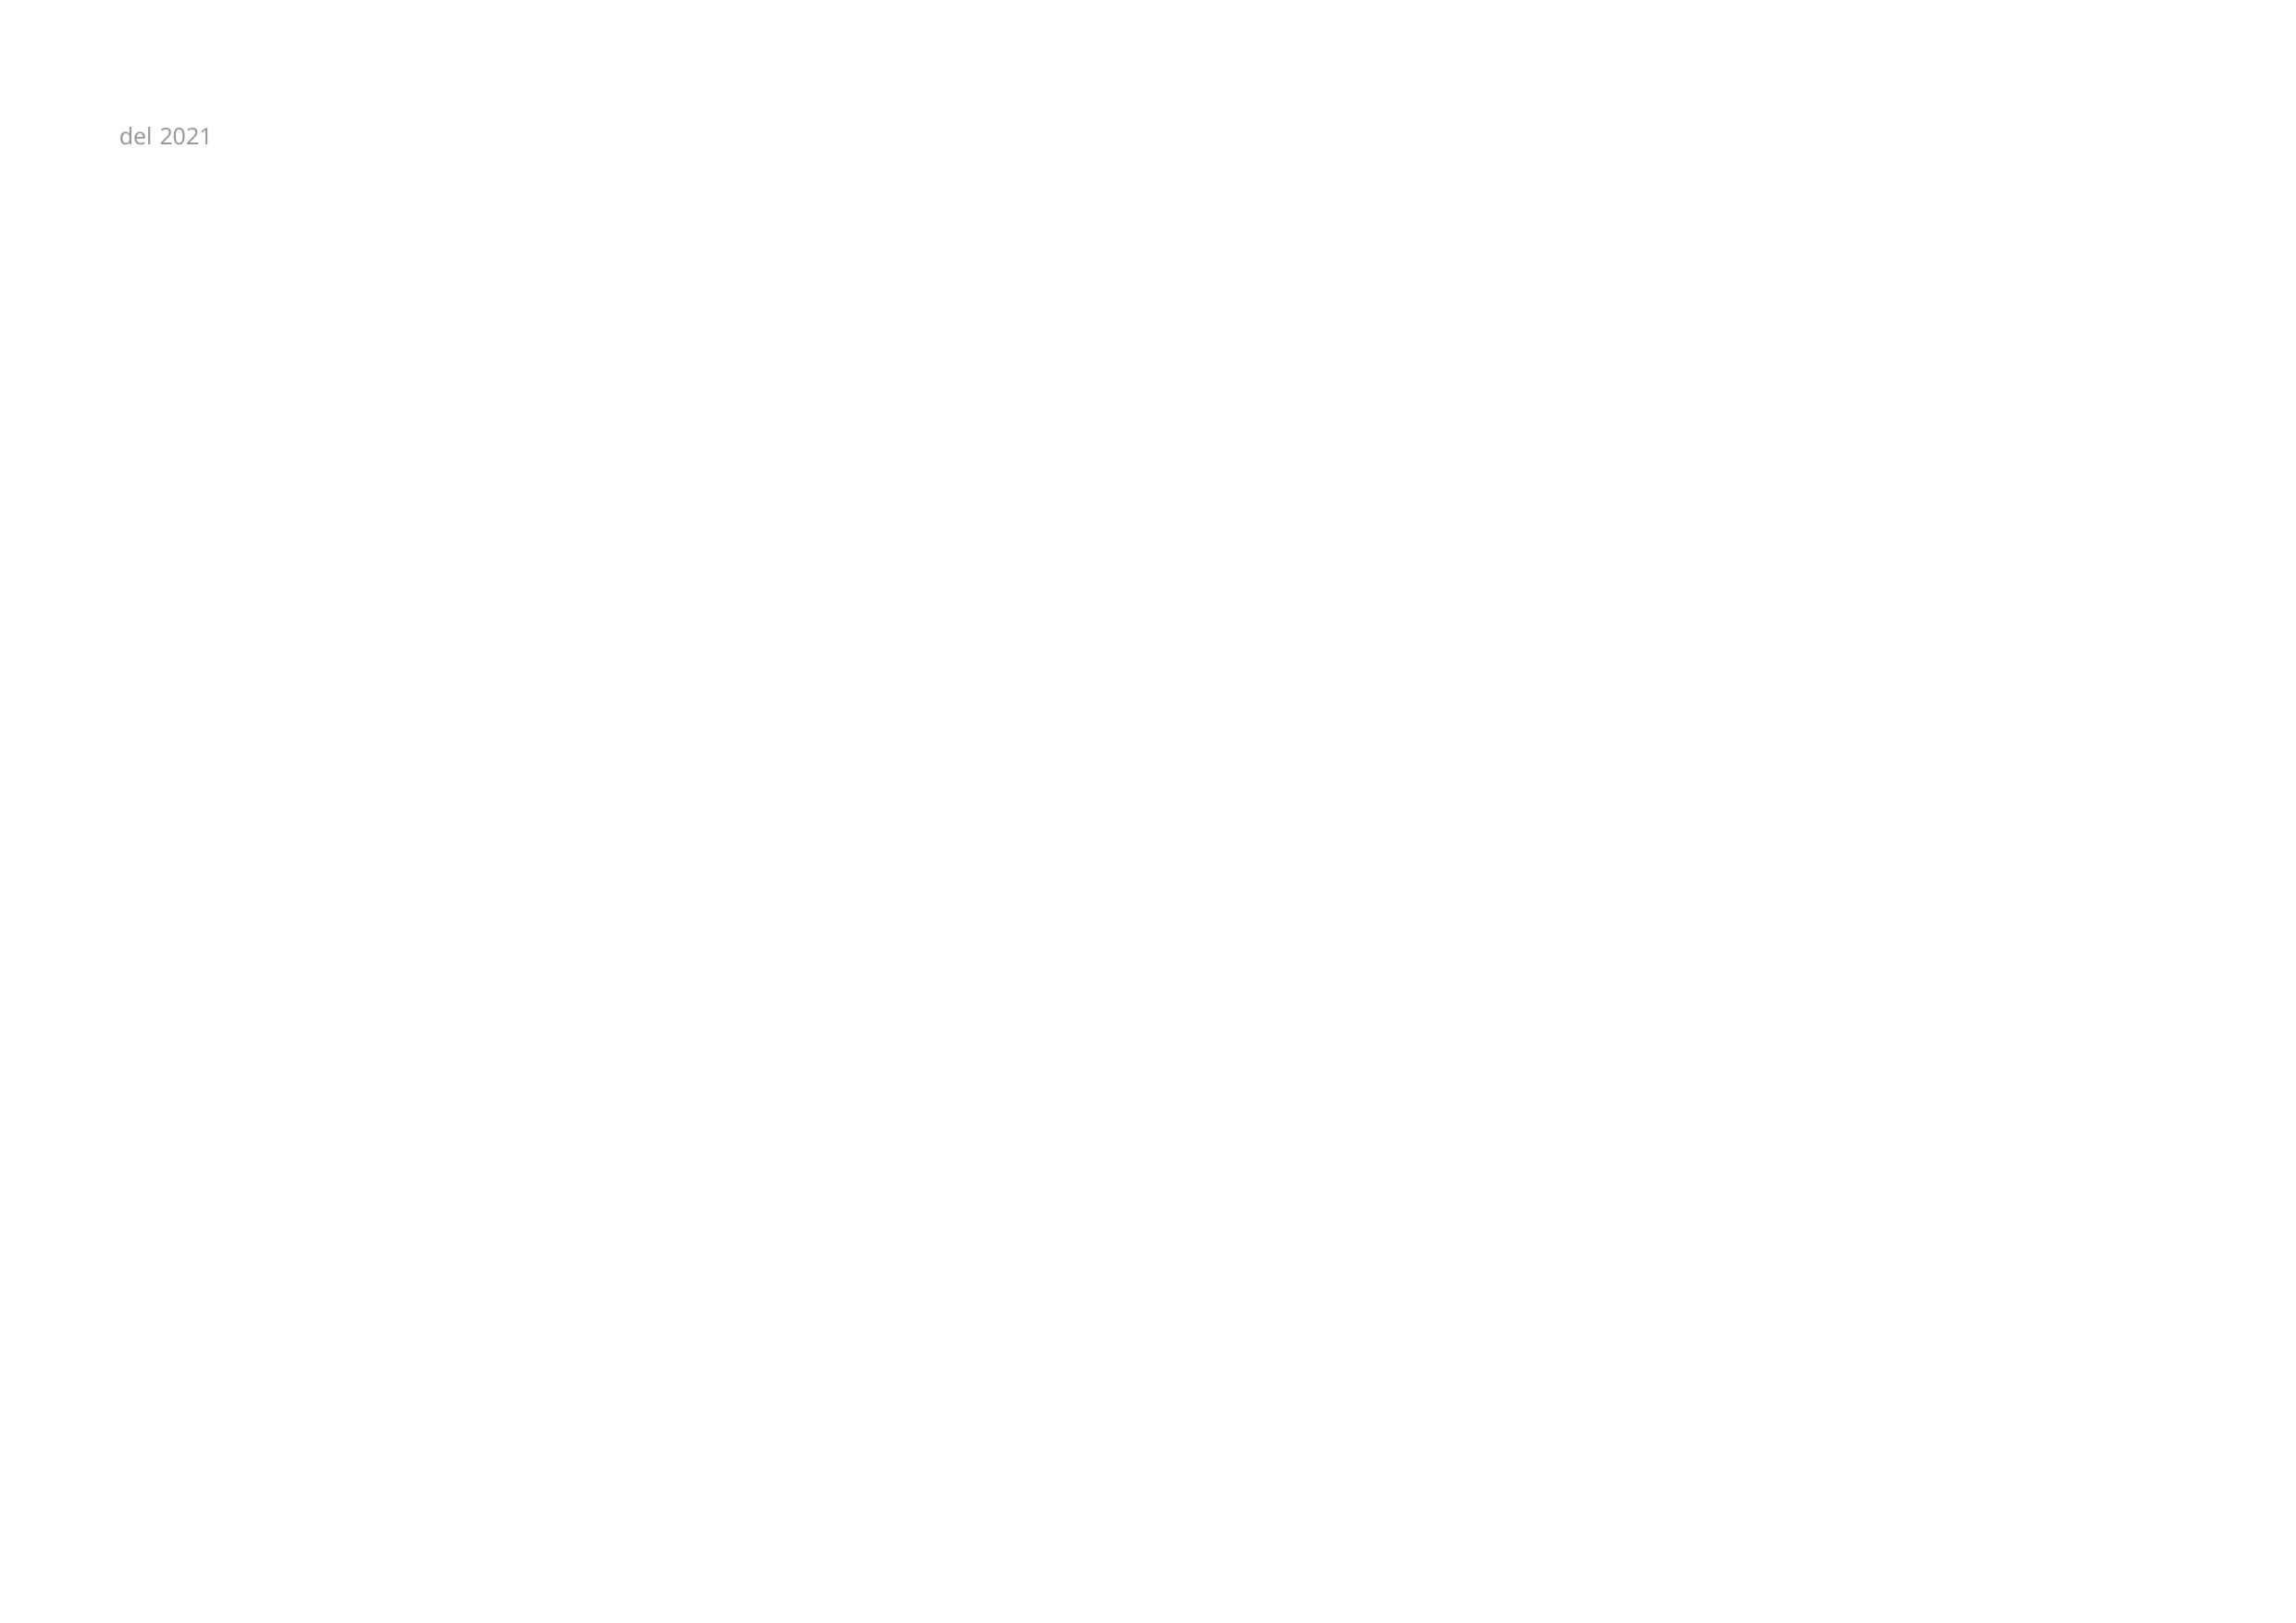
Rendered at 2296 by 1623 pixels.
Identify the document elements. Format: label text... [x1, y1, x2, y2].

text del 2021 [118, 119, 434, 152]
